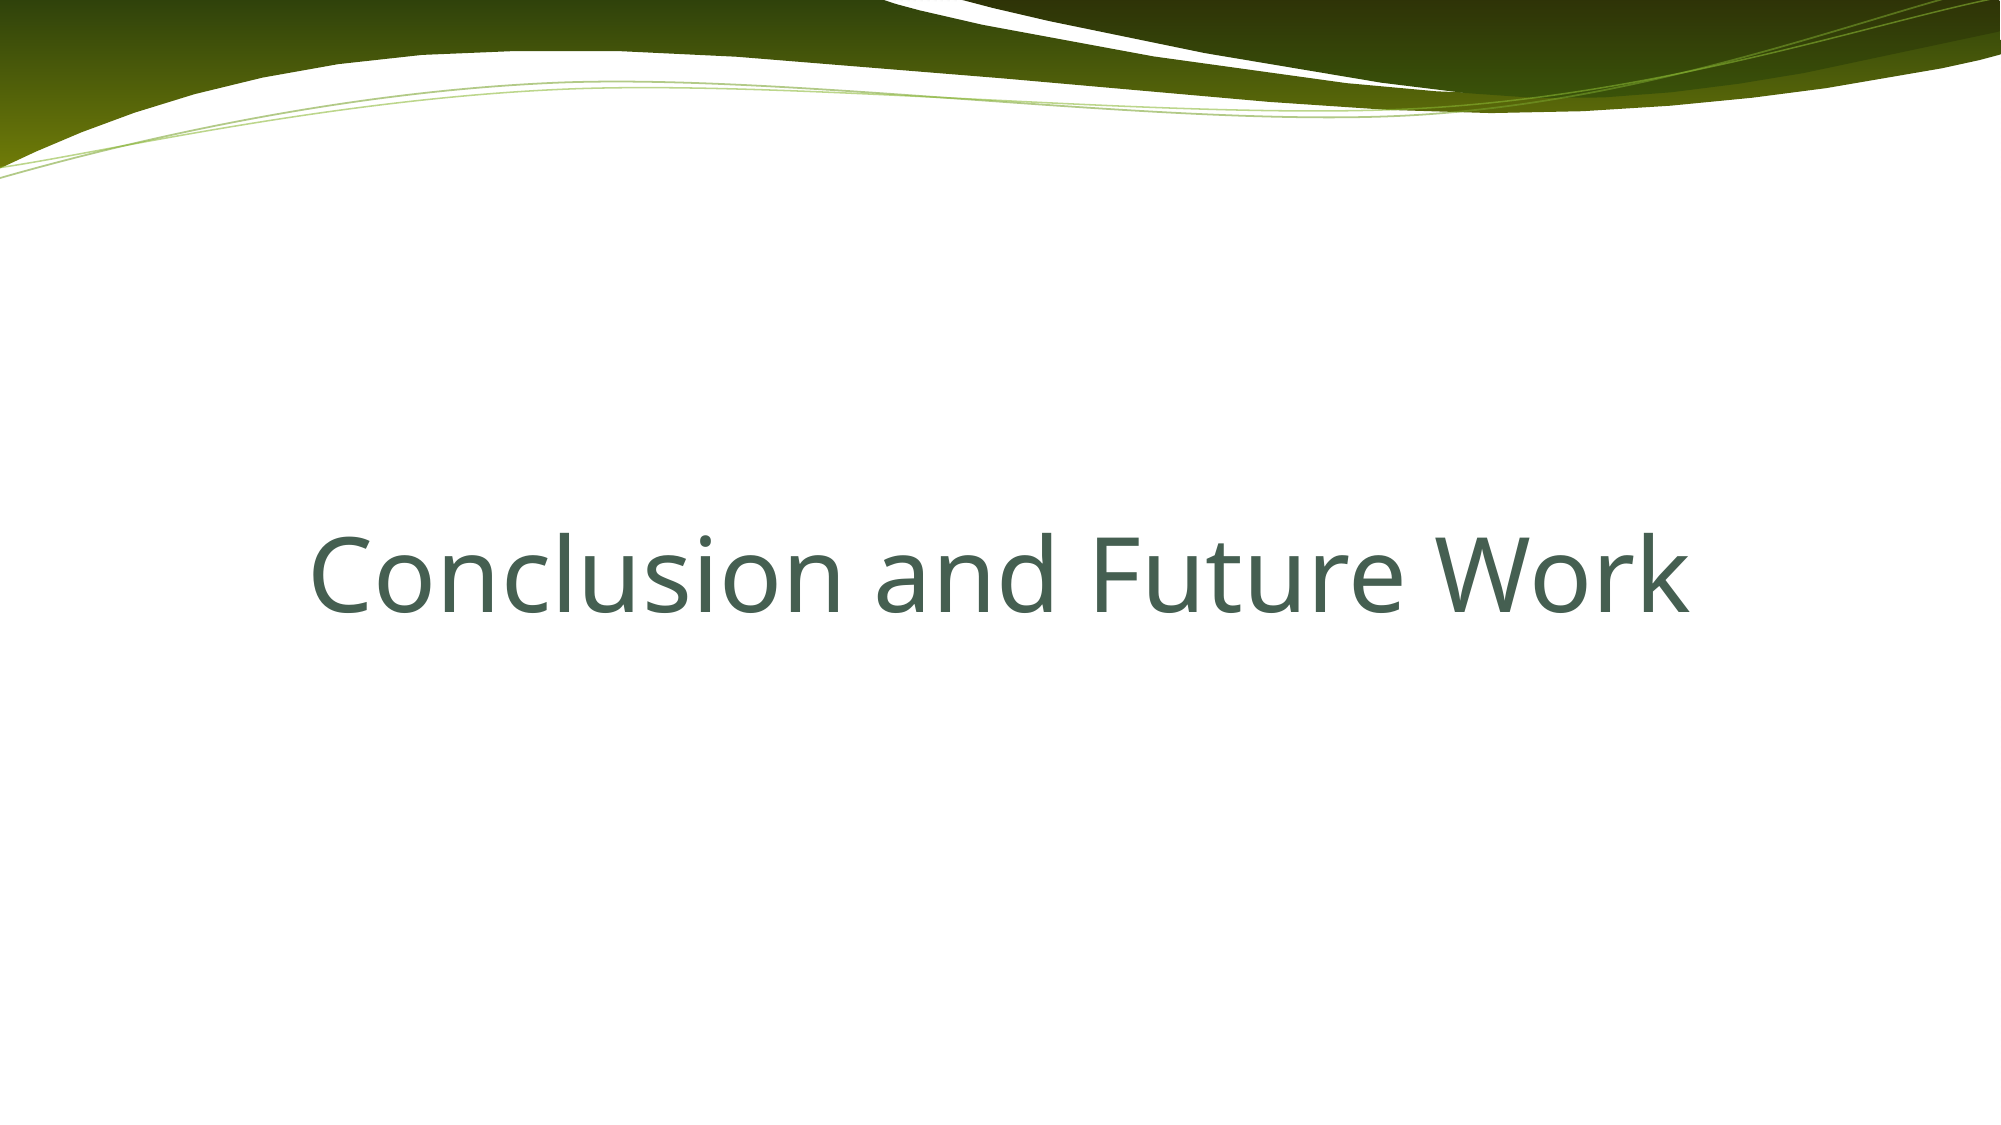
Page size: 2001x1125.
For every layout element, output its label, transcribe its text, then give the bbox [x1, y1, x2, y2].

title Conclusion and Future Work [99, 115, 1900, 634]
